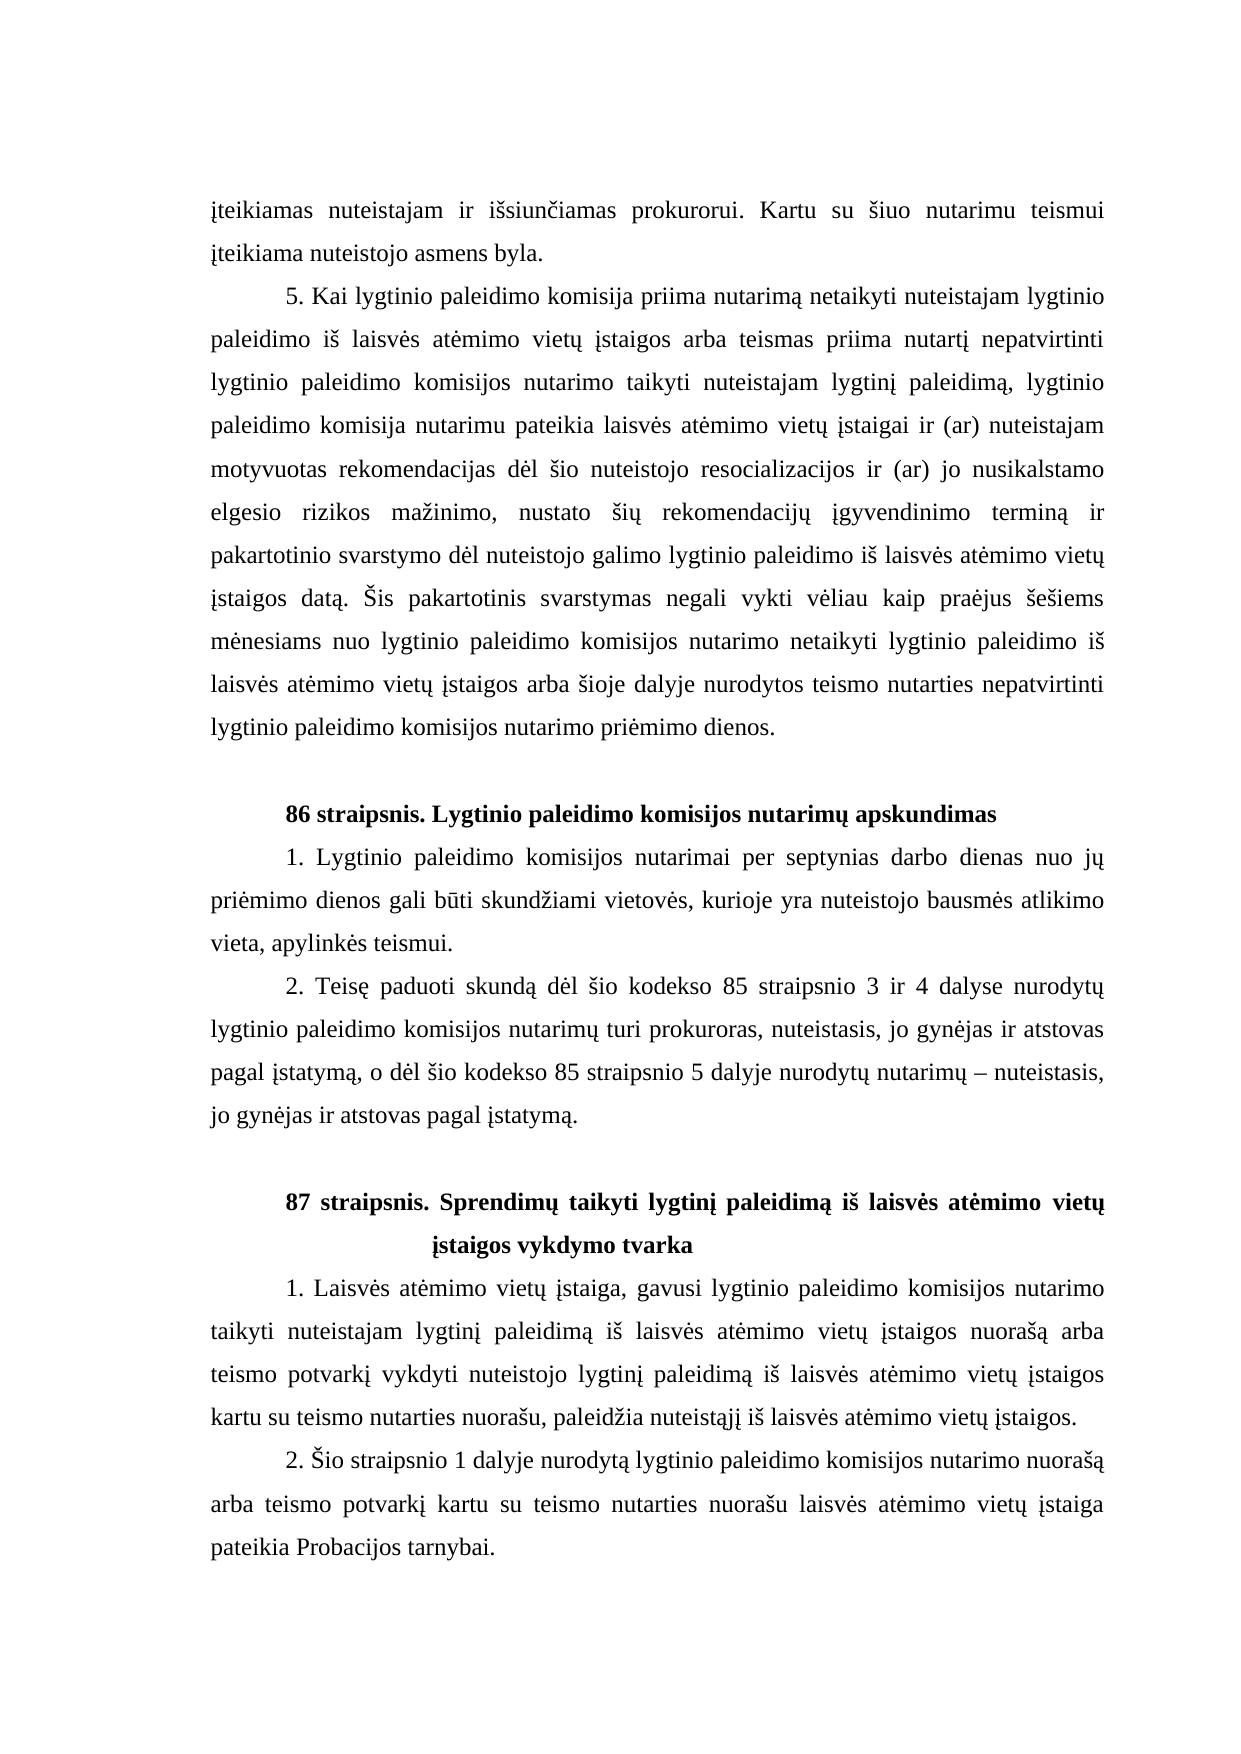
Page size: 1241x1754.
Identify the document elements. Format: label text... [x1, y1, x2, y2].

text 87 straipsnis. Sprendimų taikyti lygtinį paleidimą iš laisvės atėmimo vietų įstaigos vykdymo tvarka [285, 1187, 1105, 1259]
text 2. Šio straipsnio 1 dalyje nurodytą lygtinio paleidimo komisijos nutarimo nuorašą arba teismo potvarkį kartu su teismo nutarties nuorašu laisvės atėmimo vietų įstaiga pateikia Probacijos tarnybai. [210, 1446, 1105, 1561]
text 1. Lygtinio paleidimo komisijos nutarimai per septynias darbo dienas nuo jų priėmimo dienos gali būti skundžiami vietovės, kurioje yra nuteistojo bausmės atlikimo vieta, apylinkės teismui. [210, 842, 1105, 957]
text įteikiamas nuteistajam ir išsiunčiamas prokurorui. Kartu su šiuo nutarimu teismui įteikiama nuteistojo asmens byla. [210, 195, 1105, 267]
text 86 straipsnis. Lygtinio paleidimo komisijos nutarimų apskundimas [210, 799, 1105, 827]
text 1. Laisvės atėmimo vietų įstaiga, gavusi lygtinio paleidimo komisijos nutarimo taikyti nuteistajam lygtinį paleidimą iš laisvės atėmimo vietų įstaigos nuorašą arba teismo potvarkį vykdyti nuteistojo lygtinį paleidimą iš laisvės atėmimo vietų įstaigos kartu su teismo nutarties nuorašu, paleidžia nuteistąjį iš laisvės atėmimo vietų įstaigos. [210, 1273, 1105, 1431]
text 2. Teisę paduoti skundą dėl šio kodekso 85 straipsnio 3 ir 4 dalyse nurodytų lygtinio paleidimo komisijos nutarimų turi prokuroras, nuteistasis, jo gynėjas ir atstovas pagal įstatymą, o dėl šio kodekso 85 straipsnio 5 dalyje nurodytų nutarimų – nuteistasis, jo gynėjas ir atstovas pagal įstatymą. [210, 971, 1105, 1129]
text 5. Kai lygtinio paleidimo komisija priima nutarimą netaikyti nuteistajam lygtinio paleidimo iš laisvės atėmimo vietų įstaigos arba teismas priima nutartį nepatvirtinti lygtinio paleidimo komisijos nutarimo taikyti nuteistajam lygtinį paleidimą, lygtinio paleidimo komisija nutarimu pateikia laisvės atėmimo vietų įstaigai ir (ar) nuteistajam motyvuotas rekomendacijas dėl šio nuteistojo resocializacijos ir (ar) jo nusikalstamo elgesio rizikos mažinimo, nustato šių rekomendacijų įgyvendinimo terminą ir pakartotinio svarstymo dėl nuteistojo galimo lygtinio paleidimo iš laisvės atėmimo vietų įstaigos datą. Šis pakartotinis svarstymas negali vykti vėliau kaip praėjus šešiems mėnesiams nuo lygtinio paleidimo komisijos nutarimo netaikyti lygtinio paleidimo iš laisvės atėmimo vietų įstaigos arba šioje dalyje nurodytos teismo nutarties nepatvirtinti lygtinio paleidimo komisijos nutarimo priėmimo dienos. [210, 281, 1105, 741]
